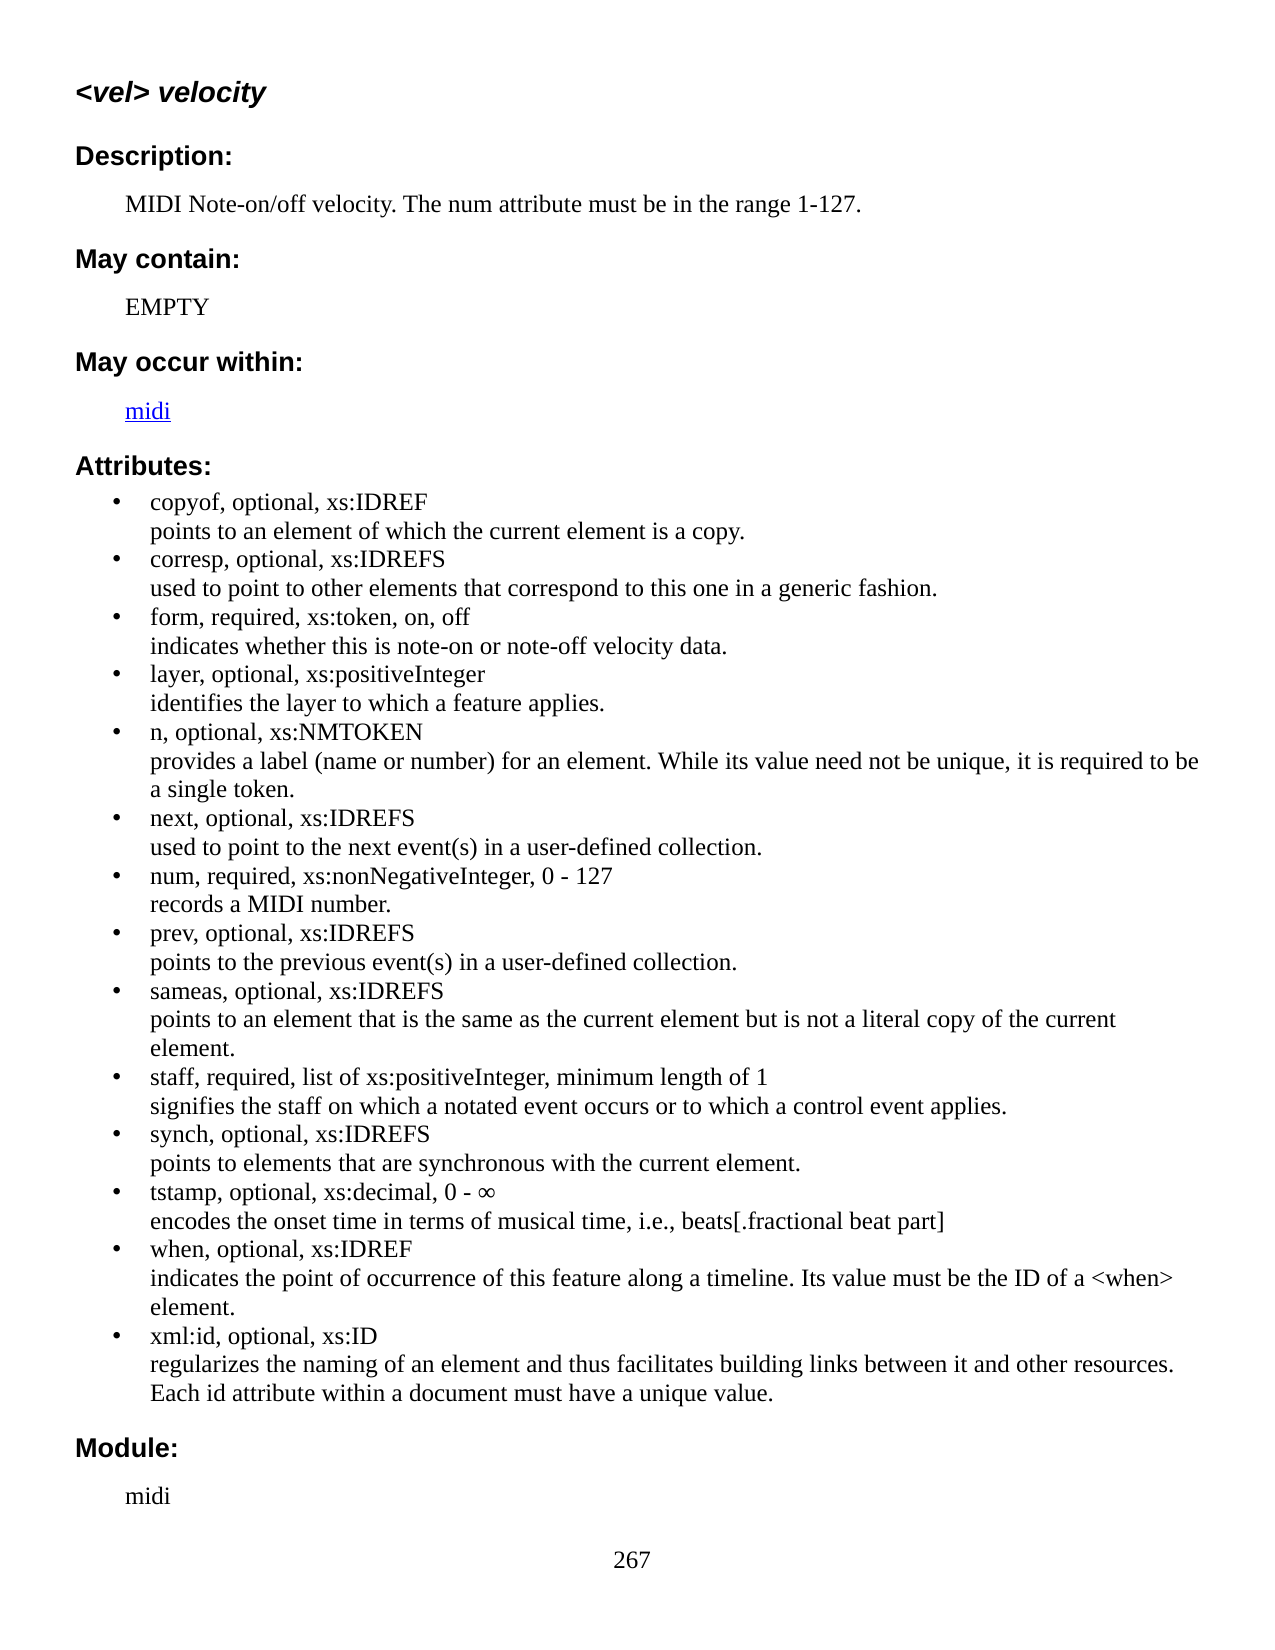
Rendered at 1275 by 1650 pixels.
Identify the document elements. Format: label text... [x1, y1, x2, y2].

list synch, optional, xs:IDREFS points to elements that are synchronous with the current element. [112, 1119, 1200, 1177]
list form, required, xs:token, on, off indicates whether this is note-on or note-off velocity data. [112, 602, 1200, 659]
list layer, optional, xs:positiveInteger identifies the layer to which a feature applies. [112, 659, 1200, 717]
list prev, optional, xs:IDREFS points to the previous event(s) in a user-defined collection. [112, 918, 1200, 976]
list xml:id, optional, xs:ID regularizes the naming of an element and thus facilitates building links between it and other resources. Each id attribute within a document must have a unique value. [112, 1321, 1200, 1407]
subtitle Module: [75, 1432, 1200, 1463]
list staff, required, list of xs:positiveInteger, minimum length of 1 signifies the staff on which a notated event occurs or to which a control event applies. [112, 1062, 1200, 1119]
list copyof, optional, xs:IDREF points to an element of which the current element is a copy. [112, 487, 1200, 544]
text midi [75, 1481, 1200, 1510]
text MIDI Note-on/off velocity. The num attribute must be in the range 1-127. [75, 189, 1200, 218]
subtitle May contain: [75, 243, 1200, 274]
list n, optional, xs:NMTOKEN provides a label (name or number) for an element. While its value need not be unique, it is required to be a single token. [112, 717, 1200, 803]
subtitle Attributes: [75, 449, 1200, 481]
subtitle Description: [75, 140, 1200, 171]
subtitle May occur within: [75, 346, 1200, 377]
text midi [75, 396, 1200, 424]
list sameas, optional, xs:IDREFS points to an element that is the same as the current element but is not a literal copy of the current element. [112, 976, 1200, 1062]
list when, optional, xs:IDREF indicates the point of occurrence of this feature along a timeline. Its value must be the ID of a <when> element. [112, 1234, 1200, 1321]
text EMPTY [75, 292, 1200, 321]
list corresp, optional, xs:IDREFS used to point to other elements that correspond to this one in a generic fashion. [112, 544, 1200, 602]
list num, required, xs:nonNegativeInteger, 0 - 127 records a MIDI number. [112, 861, 1200, 918]
list next, optional, xs:IDREFS used to point to the next event(s) in a user-defined collection. [112, 803, 1200, 861]
subtitle <vel> velocity [75, 75, 1200, 108]
list tstamp, optional, xs:decimal, 0 - ∞ encodes the onset time in terms of musical time, i.e., beats[.fractional beat part] [112, 1177, 1200, 1234]
